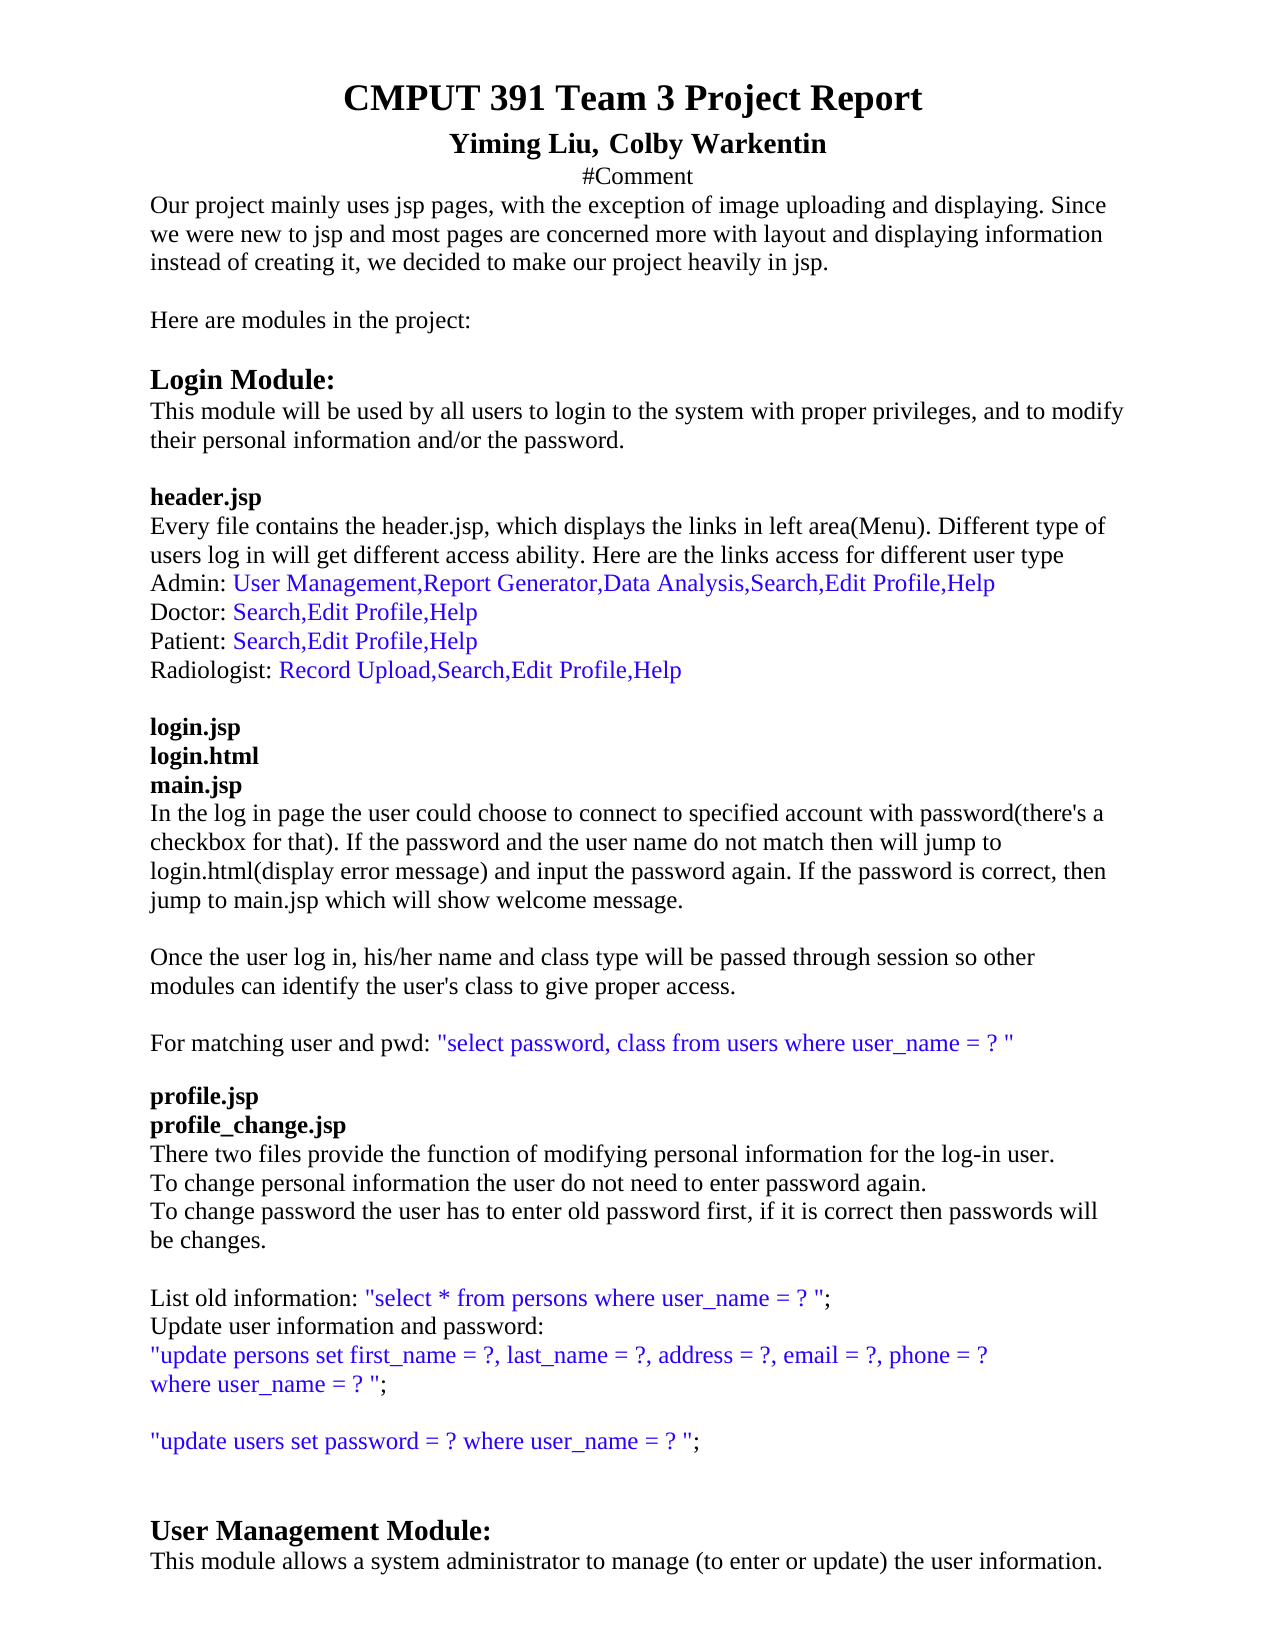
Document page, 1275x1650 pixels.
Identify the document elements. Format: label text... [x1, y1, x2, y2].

text "update users set password = ? where user_name = ? "; [150, 1426, 1125, 1455]
text login.html [150, 741, 1125, 770]
text Radiologist: Record Upload,Search,Edit Profile,Help [150, 655, 1125, 683]
text profile.jsp [150, 1081, 1125, 1110]
text Yiming Liu, Colby Warkentin [150, 118, 1125, 161]
text To change password the user has to enter old password first, if it is correct then passwords will be changes. [150, 1196, 1125, 1254]
text main.jsp [150, 770, 1125, 798]
text CMPUT 391 Team 3 Project Report [150, 75, 1125, 118]
text login.jsp [150, 712, 1125, 741]
text Admin: User Management,Report Generator,Data Analysis,Search,Edit Profile,Help [150, 568, 1125, 597]
text Here are modules in the project: [150, 305, 1125, 334]
text Update user information and password: [150, 1311, 1125, 1340]
text profile_change.jsp [150, 1110, 1125, 1139]
text To change personal information the user do not need to enter password again. [150, 1168, 1125, 1196]
text Our project mainly uses jsp pages, with the exception of image uploading and displaying. Since we were new to jsp and most pages are concerned more with layout and displaying information instead of creating it, we decided to make our project heavily in jsp. [150, 190, 1125, 276]
text List old information: "select * from persons where user_name = ? "; [150, 1283, 1125, 1311]
text This module allows a system administrator to manage (to enter or update) the user information. [150, 1546, 1125, 1575]
text User Management Module: [150, 1513, 1125, 1546]
text For matching user and pwd: "select password, class from users where user_name = ? " [150, 1028, 1125, 1057]
text There two files provide the function of modifying personal information for the log-in user. [150, 1139, 1125, 1168]
text This module will be used by all users to login to the system with proper privileges, and to modify their personal information and/or the password. [150, 396, 1125, 453]
text Doctor: Search,Edit Profile,Help [150, 597, 1125, 626]
text where user_name = ? "; [150, 1369, 1125, 1398]
text In the log in page the user could choose to connect to specified account with password(there's a checkbox for that). If the password and the user name do not match then will jump to login.html(display error message) and input the password again. If the password is correct, then jump to main.jsp which will show welcome message. [150, 798, 1125, 913]
text Login Module: [150, 362, 1125, 396]
text header.jsp [150, 482, 1125, 511]
text "update persons set first_name = ?, last_name = ?, address = ?, email = ?, phone = ? [150, 1340, 1125, 1369]
text Every file contains the header.jsp, which displays the links in left area(Menu). Different type of users log in will get different access ability. Here are the links access for different user type [150, 511, 1125, 568]
text Once the user log in, his/her name and class type will be passed through session so other modules can identify the user's class to give proper access. [150, 942, 1125, 1000]
text Patient: Search,Edit Profile,Help [150, 626, 1125, 655]
text #Comment [150, 161, 1125, 190]
